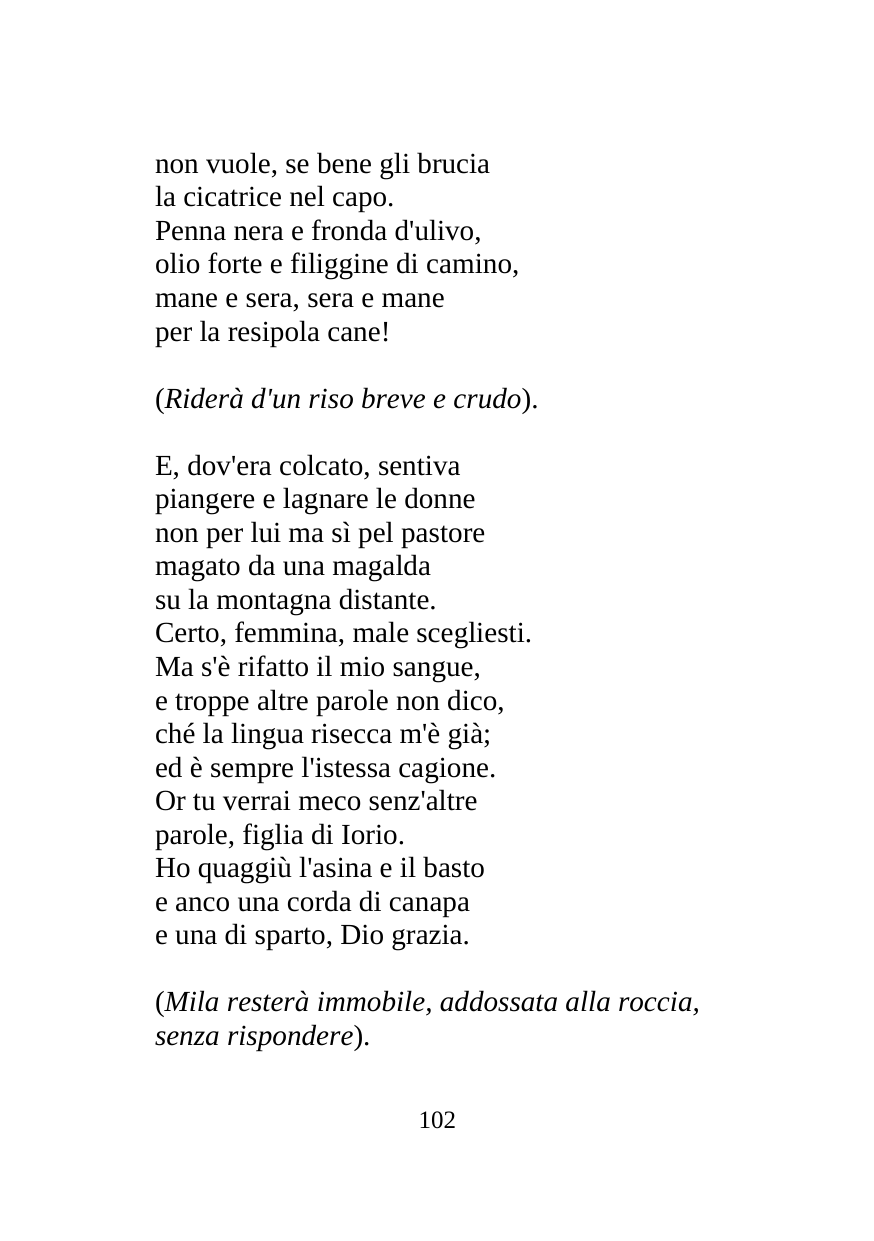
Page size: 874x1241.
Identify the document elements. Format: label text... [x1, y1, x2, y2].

text Penna nera e fronda d'ulivo, [155, 213, 768, 247]
text e troppe altre parole non dico, [155, 683, 768, 716]
text (Mila resterà immobile, addossata alla roccia, senza rispondere). [155, 984, 768, 1052]
text la cicatrice nel capo. [155, 179, 768, 213]
text (Riderà d'un riso breve e crudo). [155, 381, 768, 414]
text magato da una magalda [155, 548, 768, 582]
text Or tu verrai meco senz'altre [155, 783, 768, 817]
text Certo, femmina, male scegliesti. [155, 616, 768, 649]
text su la montagna distante. [155, 582, 768, 616]
text non vuole, se bene gli brucia [155, 146, 768, 179]
text per la resipola cane! [155, 314, 768, 347]
text e anco una corda di canapa [155, 884, 768, 917]
text Ma s'è rifatto il mio sangue, [155, 649, 768, 683]
text olio forte e filiggine di camino, [155, 247, 768, 280]
text piangere e lagnare le donne [155, 481, 768, 515]
text e una di sparto, Dio grazia. [155, 917, 768, 951]
text mane e sera, sera e mane [155, 280, 768, 314]
text ed è sempre l'istessa cagione. [155, 750, 768, 783]
text parole, figlia di Iorio. [155, 817, 768, 850]
text E, dov'era colcato, sentiva [155, 448, 768, 481]
text ché la lingua risecca m'è già; [155, 716, 768, 750]
text non per lui ma sì pel pastore [155, 515, 768, 548]
text Ho quaggiù l'asina e il basto [155, 850, 768, 884]
